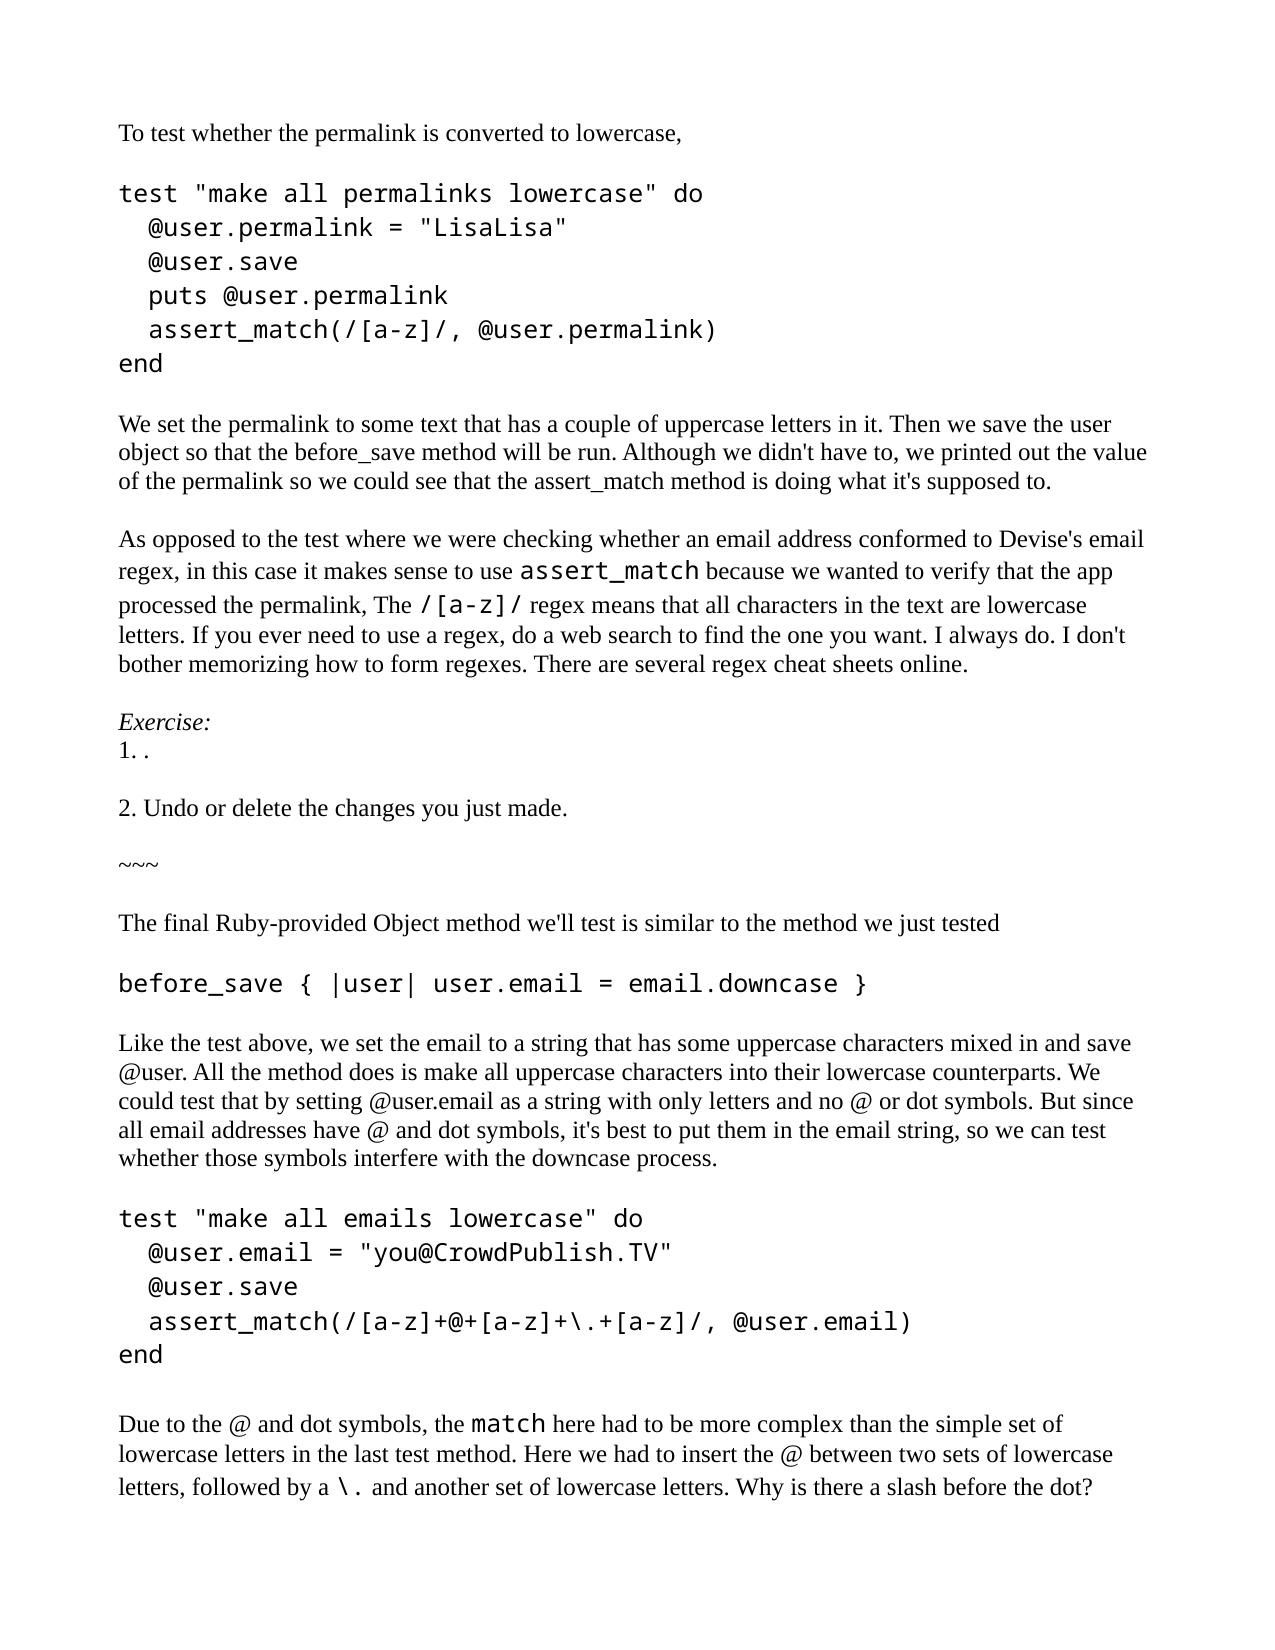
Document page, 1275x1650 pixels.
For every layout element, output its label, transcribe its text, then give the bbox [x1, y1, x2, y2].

text As opposed to the test where we were checking whether an email address conformed to Devise's email regex, in this case it makes sense to use assert_match because we wanted to verify that the app processed the permalink, The /[a-z]/ regex means that all characters in the text are lowercase letters. If you ever need to use a regex, do a web search to find the one you want. I always do. I don't bother memorizing how to form regexes. There are several regex cheat sheets online. [118, 524, 1157, 678]
text Exercise: [118, 707, 1157, 736]
text test "make all emails lowercase" do [118, 1201, 1157, 1235]
text test "make all permalinks lowercase" do [118, 176, 1157, 210]
text @user.permalink = "LisaLisa" [118, 210, 1157, 244]
text assert_match(/[a-z]+@+[a-z]+\.+[a-z]/, @user.email) [118, 1303, 1157, 1337]
text We set the permalink to some text that has a couple of uppercase letters in it. Then we save the user object so that the before_save method will be run. Although we didn't have to, we printed out the value of the permalink so we could see that the assert_match method is doing what it's supposed to. [118, 409, 1157, 495]
text 2. Undo or delete the changes you just made. [118, 793, 1157, 822]
text The final Ruby-provided Object method we'll test is similar to the method we just tested [118, 908, 1157, 937]
text @user.email = "you@CrowdPublish.TV" [118, 1235, 1157, 1269]
text 1. . [118, 736, 1157, 764]
text ~~~ [118, 851, 1157, 879]
text To test whether the permalink is converted to lowercase, [118, 118, 1157, 147]
text @user.save [118, 244, 1157, 278]
text end [118, 1337, 1157, 1371]
text Like the test above, we set the email to a string that has some uppercase characters mixed in and save @user. All the method does is make all uppercase characters into their lowercase counterparts. We could test that by setting @user.email as a string with only letters and no @ or dot symbols. But since all email addresses have @ and dot symbols, it's best to put them in the email string, so we can test whether those symbols interfere with the downcase process. [118, 1028, 1157, 1172]
text before_save { |user| user.email = email.downcase } [118, 966, 1157, 1000]
text end [118, 346, 1157, 380]
text Due to the @ and dot symbols, the match here had to be more complex than the simple set of lowercase letters in the last test method. Here we had to insert the @ between two sets of lowercase letters, followed by a \. and another set of lowercase letters. Why is there a slash before the dot? [118, 1405, 1157, 1502]
text @user.save [118, 1269, 1157, 1303]
text assert_match(/[a-z]/, @user.permalink) [118, 312, 1157, 346]
text puts @user.permalink [118, 278, 1157, 312]
